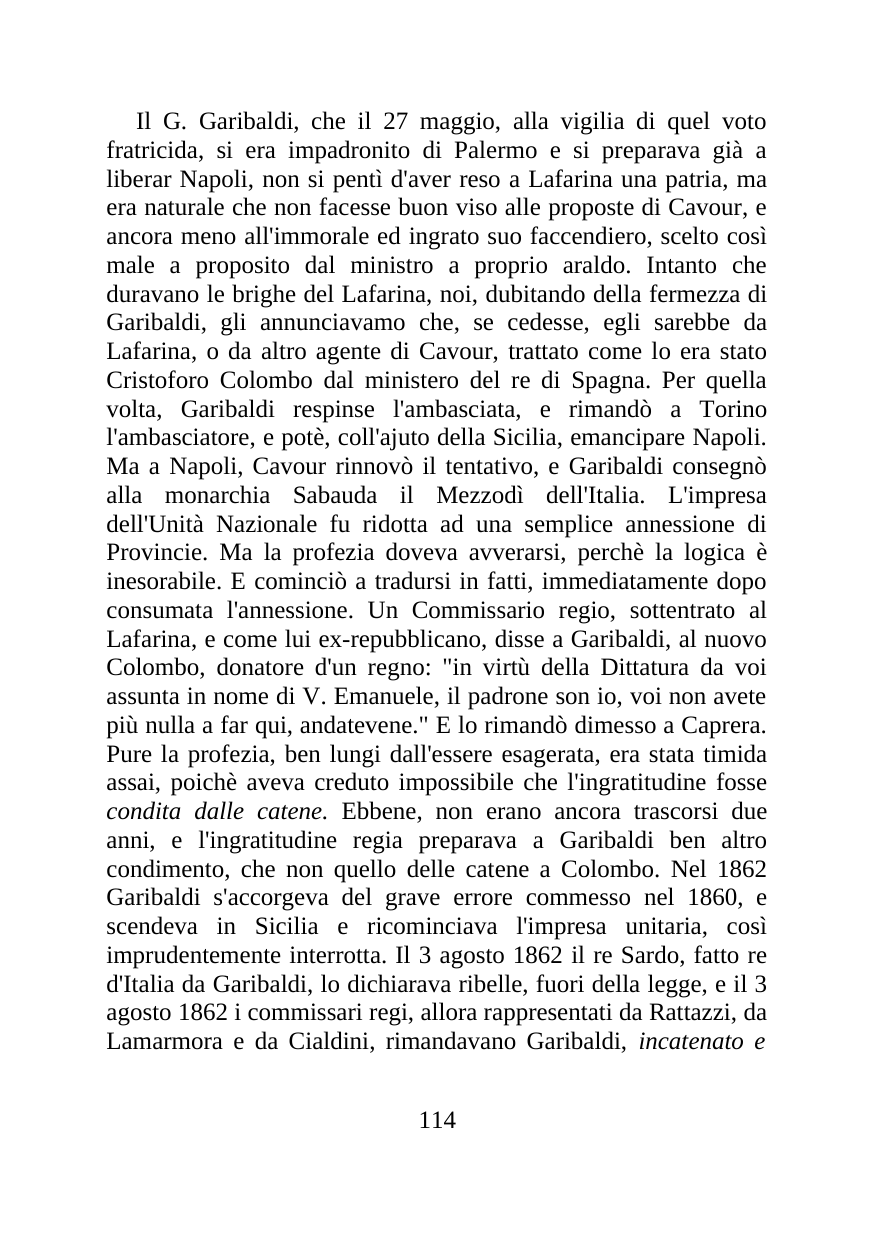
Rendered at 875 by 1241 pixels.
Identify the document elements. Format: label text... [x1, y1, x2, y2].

text Il G. Garibaldi, che il 27 maggio, alla vigilia di quel voto fratricida, si era impadronito di Palermo e si preparava già a liberar Napoli, non si pentì d'aver reso a Lafarina una patria, ma era naturale che non facesse buon viso alle proposte di Cavour, e ancora meno all'immorale ed ingrato suo faccendiero, scelto così male a proposito dal ministro a proprio araldo. Intanto che duravano le brighe del Lafarina, noi, dubitando della fermezza di Garibaldi, gli annunciavamo che, se cedesse, egli sarebbe da Lafarina, o da altro agente di Cavour, trattato come lo era stato Cristoforo Colombo dal ministero del re di Spagna. Per quella volta, Garibaldi respinse l'ambasciata, e rimandò a Torino l'ambasciatore, e potè, coll'ajuto della Sicilia, emancipare Napoli. Ma a Napoli, Cavour rinnovò il tentativo, e Garibaldi consegnò alla monarchia Sabauda il Mezzodì dell'Italia. L'impresa dell'Unità Nazionale fu ridotta ad una semplice annessione di Provincie. Ma la profezia doveva avverarsi, perchè la logica è inesorabile. E cominciò a tradursi in fatti, immediatamente dopo consumata l'annessione. Un Commissario regio, sottentrato al Lafarina, e come lui ex-repubblicano, disse a Garibaldi, al nuovo Colombo, donatore d'un regno: "in virtù della Dittatura da voi assunta in nome di V. Emanuele, il padrone son io, voi non avete più nulla a far qui, andatevene." E lo rimandò dimesso a Caprera. Pure la profezia, ben lungi dall'essere esagerata, era stata timida assai, poichè aveva creduto impossibile che l'ingratitudine fosse condita dalle catene. Ebbene, non erano ancora trascorsi due anni, e l'ingratitudine regia preparava a Garibaldi ben altro condimento, che non quello delle catene a Colombo. Nel 1862 Garibaldi s'accorgeva del grave errore commesso nel 1860, e scendeva in Sicilia e ricominciava l'impresa unitaria, così imprudentemente interrotta. Il 3 agosto 1862 il re Sardo, fatto re d'Italia da Garibaldi, lo dichiarava ribelle, fuori della legge, e il 3 agosto 1862 i commissari regi, allora rappresentati da Rattazzi, da Lamarmora e da Cialdini, rimandavano Garibaldi, incatenato e [106, 106, 768, 1055]
